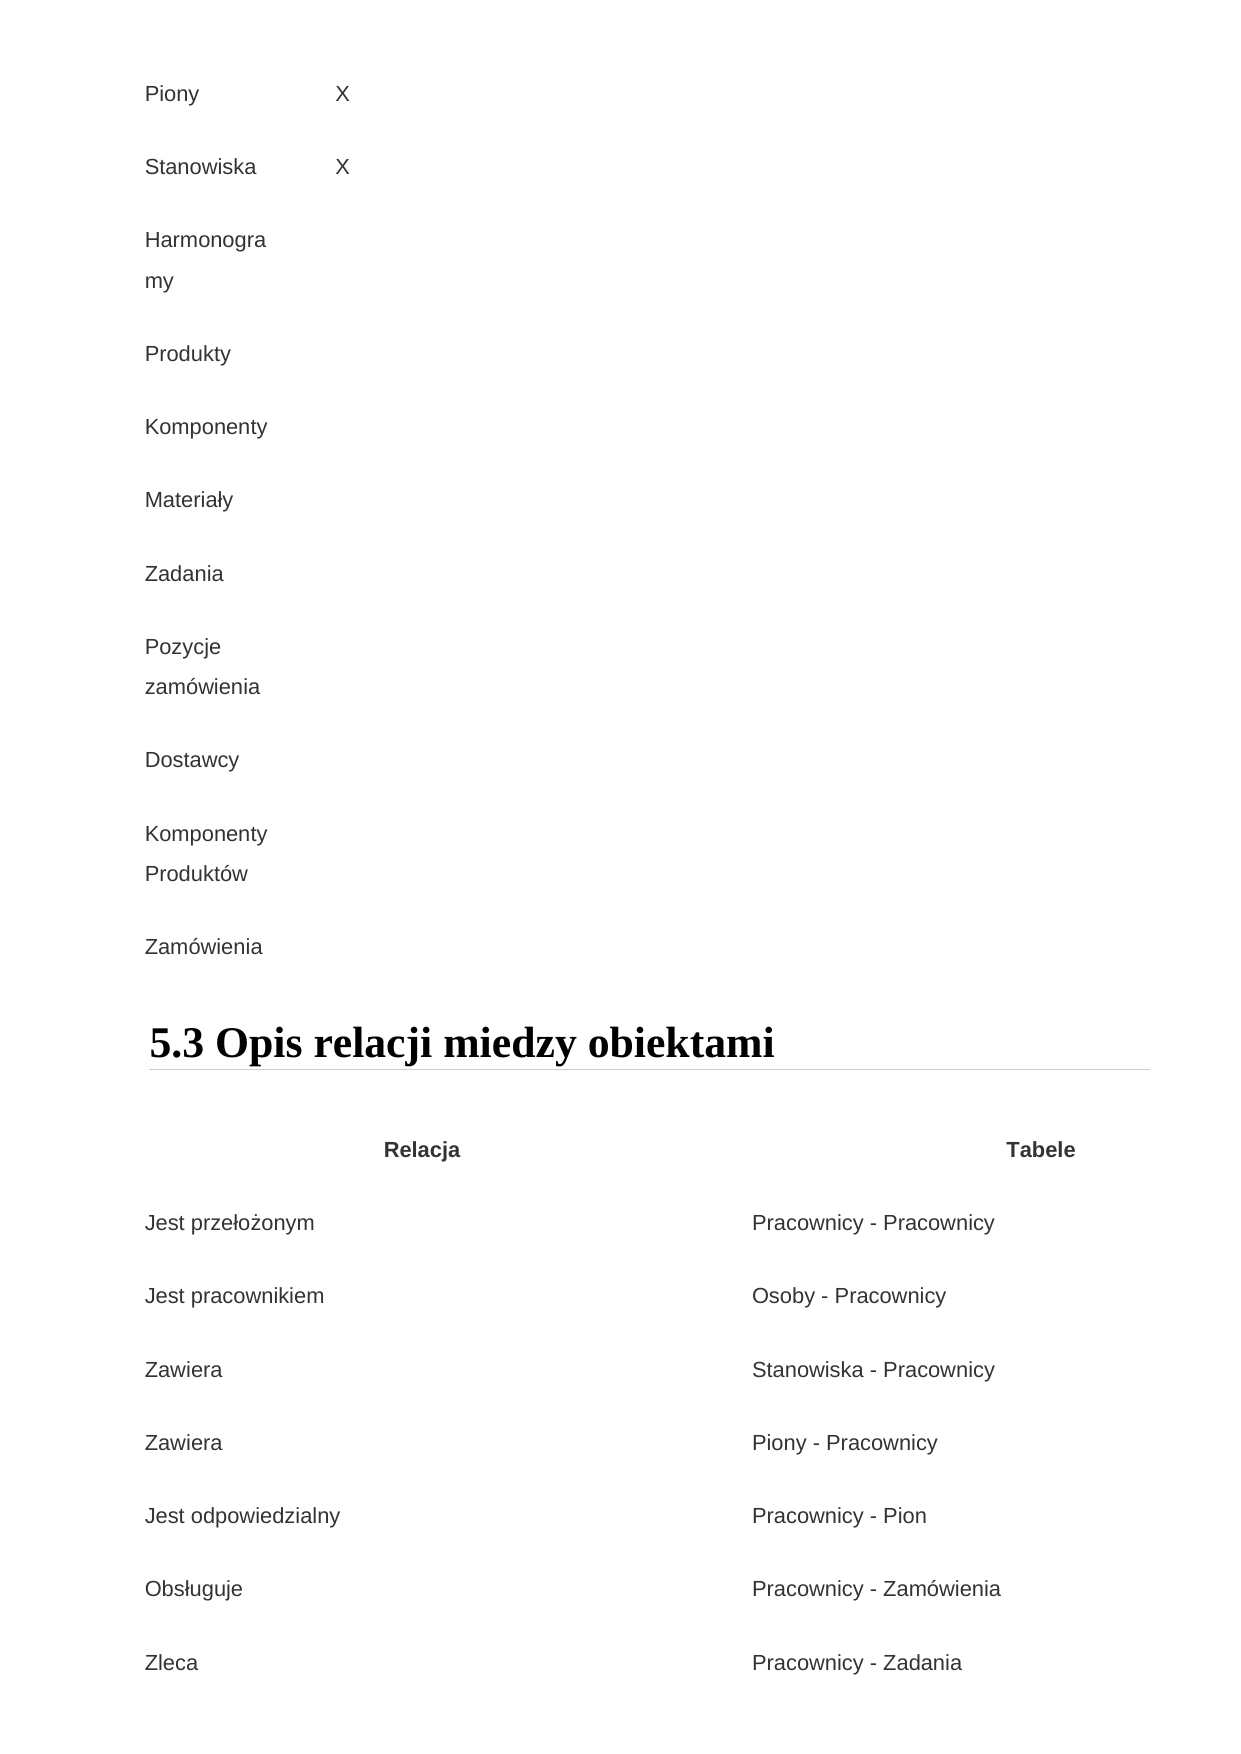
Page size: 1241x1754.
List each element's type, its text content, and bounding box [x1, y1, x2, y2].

table_cell [721, 612, 847, 726]
table_cell Zawiera [118, 1408, 725, 1481]
table_cell [848, 912, 1005, 986]
table_cell Zadania [118, 539, 309, 612]
table_cell [309, 912, 467, 986]
table_cell Zamówienia [118, 912, 309, 986]
table_cell Piony - Pracownicy [725, 1408, 1240, 1481]
table_cell Produkty [118, 319, 309, 392]
table_cell [594, 132, 721, 206]
table_cell [848, 539, 1005, 612]
table_cell [1005, 539, 1202, 612]
table_cell X [309, 59, 467, 132]
table_cell [467, 392, 594, 466]
table_cell Zleca [118, 1628, 725, 1677]
table_cell [848, 59, 1005, 132]
table_cell [848, 466, 1005, 539]
table_cell [467, 206, 594, 319]
table_cell [721, 206, 847, 319]
table_cell [848, 206, 1005, 319]
table_cell [594, 912, 721, 986]
table_cell [721, 319, 847, 392]
table_cell [1005, 466, 1202, 539]
table_cell Jest odpowiedzialny [118, 1481, 725, 1554]
table_cell [309, 726, 467, 799]
table_cell [1202, 466, 1240, 539]
table_cell Materiały [118, 466, 309, 539]
table_cell [1005, 392, 1202, 466]
table_cell [594, 466, 721, 539]
table_cell [467, 912, 594, 986]
table_cell [848, 132, 1005, 206]
table_cell [1005, 132, 1202, 206]
table_cell [1202, 206, 1240, 319]
table_cell Piony [118, 59, 309, 132]
table_cell [467, 319, 594, 392]
table_cell [309, 799, 467, 912]
table_cell [1005, 912, 1202, 986]
table_cell [309, 466, 467, 539]
table_cell [594, 59, 721, 132]
table_cell [721, 392, 847, 466]
table_cell [467, 612, 594, 726]
table_cell Stanowiska [118, 132, 309, 206]
table_cell Pracownicy - Zadania [725, 1628, 1240, 1677]
table_cell [1005, 59, 1202, 132]
table_cell [1202, 726, 1240, 799]
table_cell [467, 132, 594, 206]
table_cell Jest pracownikiem [118, 1262, 725, 1335]
table_cell [309, 539, 467, 612]
table_cell [467, 59, 594, 132]
table_cell [309, 392, 467, 466]
table_cell [721, 726, 847, 799]
table_cell [1202, 539, 1240, 612]
table_cell [848, 612, 1005, 726]
table_cell [1202, 612, 1240, 726]
table_cell Harmonogramy [118, 206, 309, 319]
table_cell [1005, 612, 1202, 726]
table_cell Pracownicy - Zamówienia [725, 1555, 1240, 1628]
table_cell [1202, 912, 1240, 986]
table_cell [594, 612, 721, 726]
table_cell [721, 799, 847, 912]
table_cell Jest przełożonym [118, 1188, 725, 1262]
subtitle 5.3 Opis relacji miedzy obiektami [149, 1017, 1150, 1069]
table_cell [721, 59, 847, 132]
table_header Tabele [725, 1115, 1240, 1188]
table_cell [1202, 392, 1240, 466]
table_cell [848, 319, 1005, 392]
table_cell [467, 466, 594, 539]
table_cell [467, 726, 594, 799]
table_cell [594, 392, 721, 466]
table_cell [309, 206, 467, 319]
table_cell Pozycje zamówienia [118, 612, 309, 726]
table_cell Zawiera [118, 1335, 725, 1408]
table_cell [467, 799, 594, 912]
table_cell Dostawcy [118, 726, 309, 799]
table_cell [721, 912, 847, 986]
table_cell [848, 799, 1005, 912]
table_cell Komponenty [118, 392, 309, 466]
table_cell [467, 539, 594, 612]
table_cell [1005, 799, 1202, 912]
table_cell [594, 726, 721, 799]
table_cell [594, 539, 721, 612]
table_cell [721, 466, 847, 539]
table_cell Obsługuje [118, 1555, 725, 1628]
table_cell X [309, 132, 467, 206]
table_cell [1005, 726, 1202, 799]
table_cell [848, 726, 1005, 799]
table_cell [1005, 206, 1202, 319]
table_cell [848, 392, 1005, 466]
table_cell [594, 206, 721, 319]
table_cell [1202, 59, 1240, 132]
table_cell [309, 612, 467, 726]
table_cell Pracownicy - Pracownicy [725, 1188, 1240, 1262]
table_cell [721, 539, 847, 612]
table_cell [1202, 799, 1240, 912]
table_cell [721, 132, 847, 206]
table_cell Osoby - Pracownicy [725, 1262, 1240, 1335]
table_cell [1202, 319, 1240, 392]
table_cell [594, 799, 721, 912]
table_header Relacja [118, 1115, 725, 1188]
table_cell Komponenty Produktów [118, 799, 309, 912]
table_cell Stanowiska - Pracownicy [725, 1335, 1240, 1408]
table_cell [1005, 319, 1202, 392]
table_cell [594, 319, 721, 392]
table_cell [309, 319, 467, 392]
table_cell [1202, 132, 1240, 206]
table_cell Pracownicy - Pion [725, 1481, 1240, 1554]
